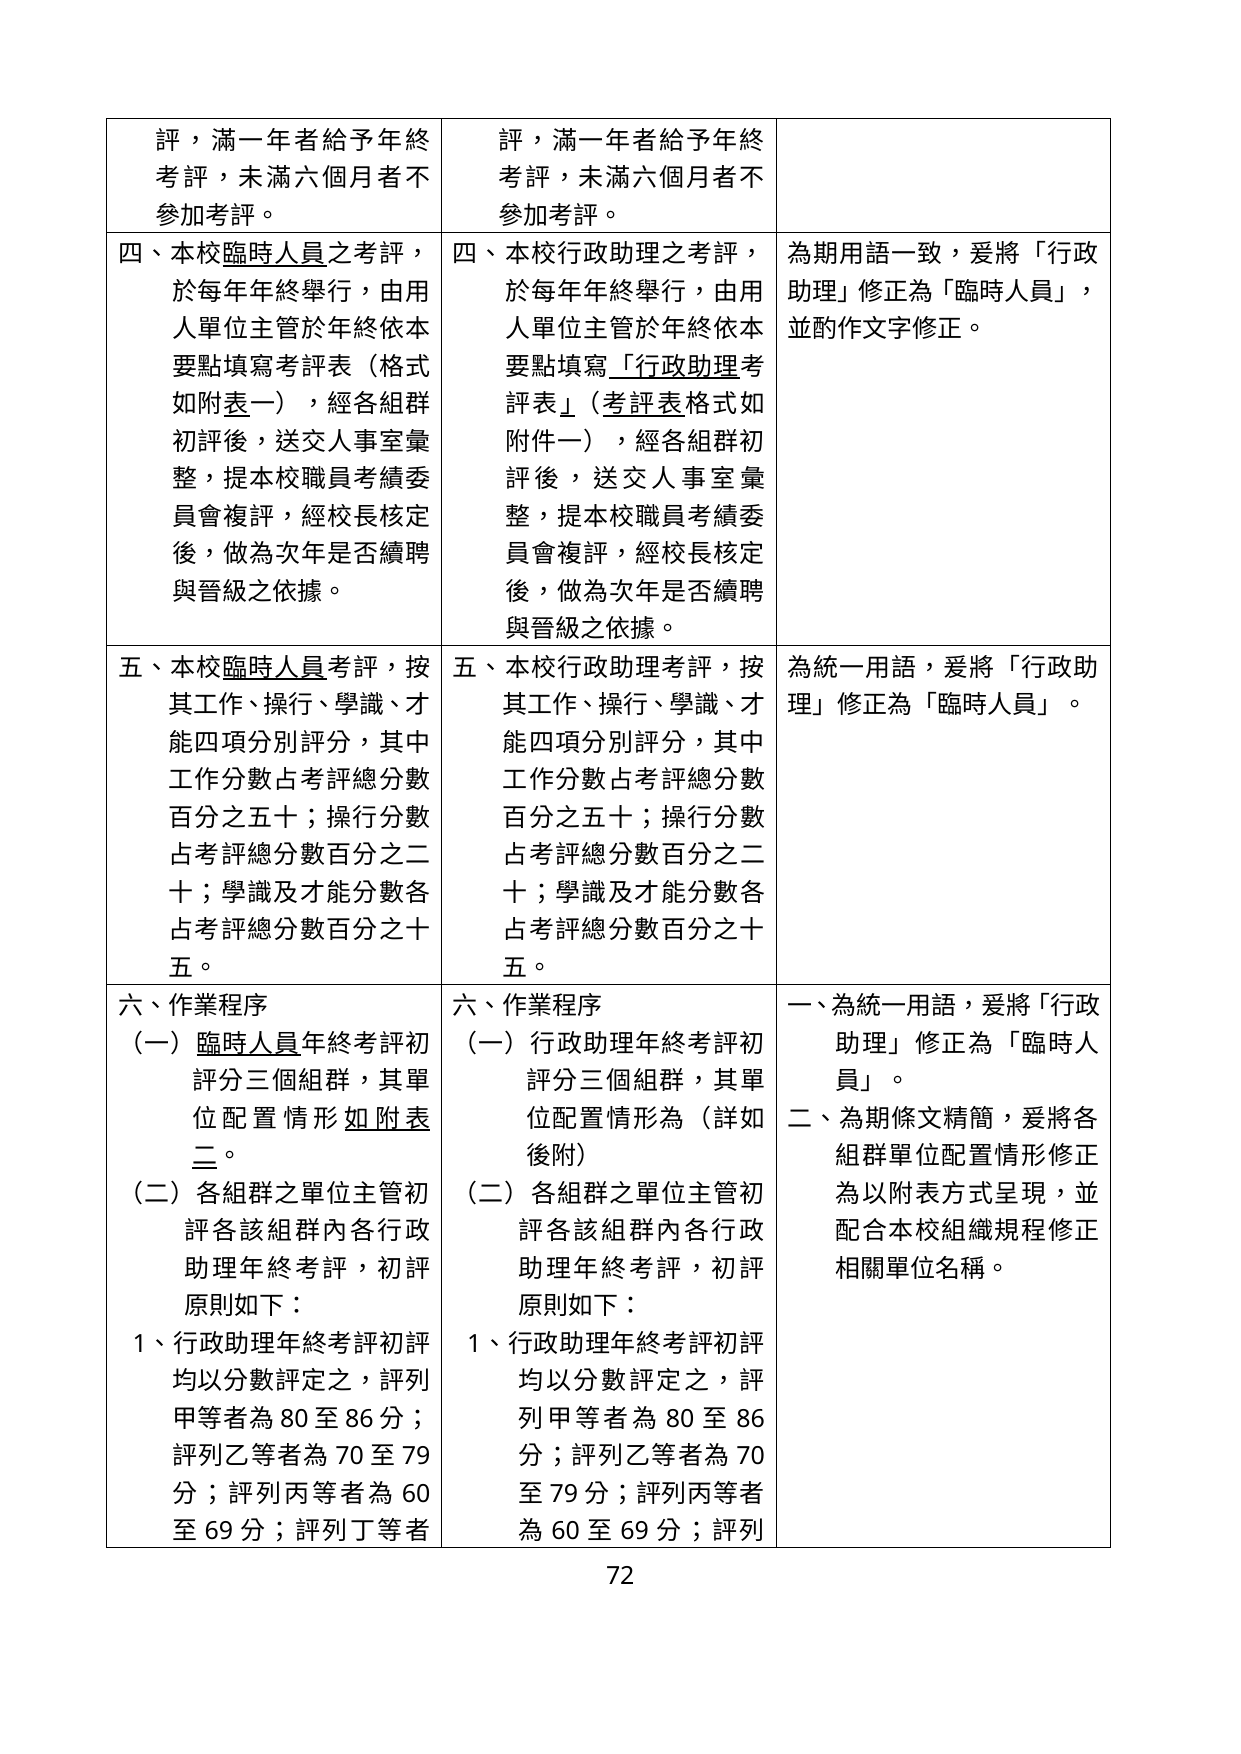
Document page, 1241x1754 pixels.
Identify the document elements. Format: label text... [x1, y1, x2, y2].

table_cell [777, 119, 1110, 232]
table_cell 五、本校臨時人員考評，按其工作、操行、學識、才能四項分別評分，其中工作分數占考評總分數百分之五十；操行分數占考評總分數百分之二十；學識及才能分數各占考評總分數百分之十五。 [107, 646, 441, 984]
table_cell 為統一用語，爰將「行政助理」修正為「臨時人員」。 [777, 646, 1110, 984]
table_cell 評，滿一年者給予年終考評，未滿六個月者不參加考評。 [107, 119, 441, 232]
table_cell 四、本校臨時人員之考評，於每年年終舉行，由用人單位主管於年終依本要點填寫考評表（格式如附表一），經各組群初評後，送交人事室彙整，提本校職員考績委員會複評，經校長核定後，做為次年是否續聘與晉級之依據。 [107, 233, 441, 645]
table_cell 六、作業程序 （一）臨時人員年終考評初評分三個組群，其單位配置情形如附表二。 （二）各組群之單位主管初評各該組群內各行政助理年終考評，初評原則如下： 1、行政助理年終考評初評均以分數評定之，評列甲等者為80至86分；評列乙等者為70至79分；評列丙等者為60至69分；評列丁等者 [107, 985, 441, 1547]
table_cell 一、為統一用語，爰將「行政助理」修正為「臨時人員」。 二、為期條文精簡，爰將各組群單位配置情形修正為以附表方式呈現，並配合本校組織規程修正相關單位名稱。 [777, 985, 1110, 1547]
table_cell 為期用語一致，爰將「行政助理」修正為「臨時人員」，並酌作文字修正。 [777, 233, 1110, 645]
table_cell 四、本校行政助理之考評，於每年年終舉行，由用人單位主管於年終依本要點填寫「行政助理考評表」（考評表格式如附件一），經各組群初評後，送交人事室彙整，提本校職員考績委員會複評，經校長核定後，做為次年是否續聘與晉級之依據。 [442, 233, 776, 645]
table_cell 六、作業程序 （一）行政助理年終考評初評分三個組群，其單位配置情形為（詳如後附） （二）各組群之單位主管初評各該組群內各行政助理年終考評，初評原則如下： 1、行政助理年終考評初評均以分數評定之，評列甲等者為80至86分；評列乙等者為70至79分；評列丙等者為60至69分；評列 [442, 985, 776, 1547]
table_cell 評，滿一年者給予年終考評，未滿六個月者不參加考評。 [442, 119, 776, 232]
table_cell 五、本校行政助理考評，按其工作、操行、學識、才能四項分別評分，其中工作分數占考評總分數百分之五十；操行分數占考評總分數百分之二十；學識及才能分數各占考評總分數百分之十五。 [442, 646, 776, 984]
